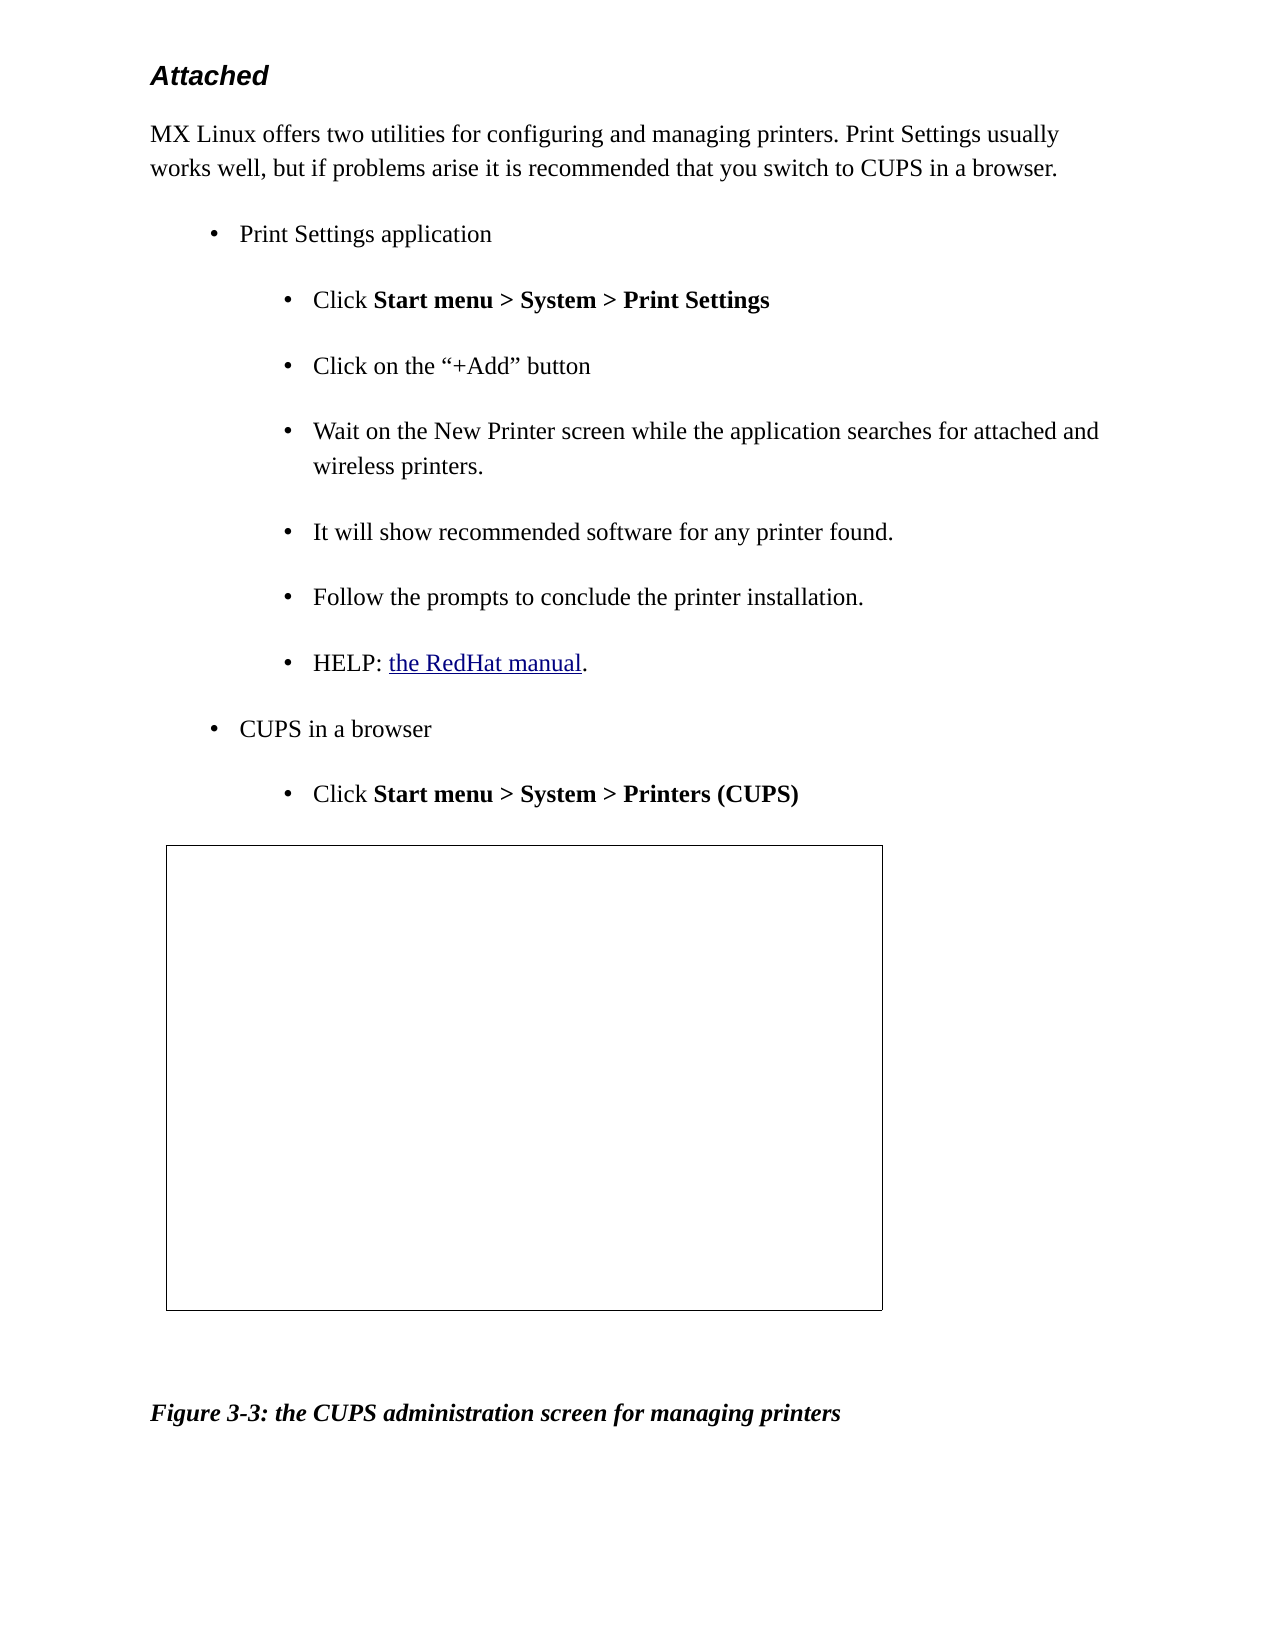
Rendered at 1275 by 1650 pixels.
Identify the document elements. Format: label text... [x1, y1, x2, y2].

text Figure 3-3: the CUPS administration screen for managing printers [150, 1398, 1125, 1426]
list Click on the “+Add” button [283, 351, 1109, 379]
text MX Linux offers two utilities for configuring and managing printers. Print Settings usually works well, but if problems arise it is recommended that you switch to CUPS in a browser. [150, 119, 1125, 182]
list It will show recommended software for any printer found. [283, 517, 1109, 545]
list Wait on the New Printer screen while the application searches for attached and wireless printers. [283, 416, 1109, 480]
list Print Settings application [210, 219, 1109, 248]
list Follow the prompts to conclude the printer installation. [283, 582, 1109, 611]
list Click Start menu > System > Printers (CUPS) [283, 779, 1109, 808]
subtitle Attached [150, 59, 1125, 91]
list CUPS in a browser [210, 714, 1109, 743]
list Click Start menu > System > Print Settings [283, 285, 1109, 314]
list HELP: the RedHat manual. [283, 648, 1109, 677]
